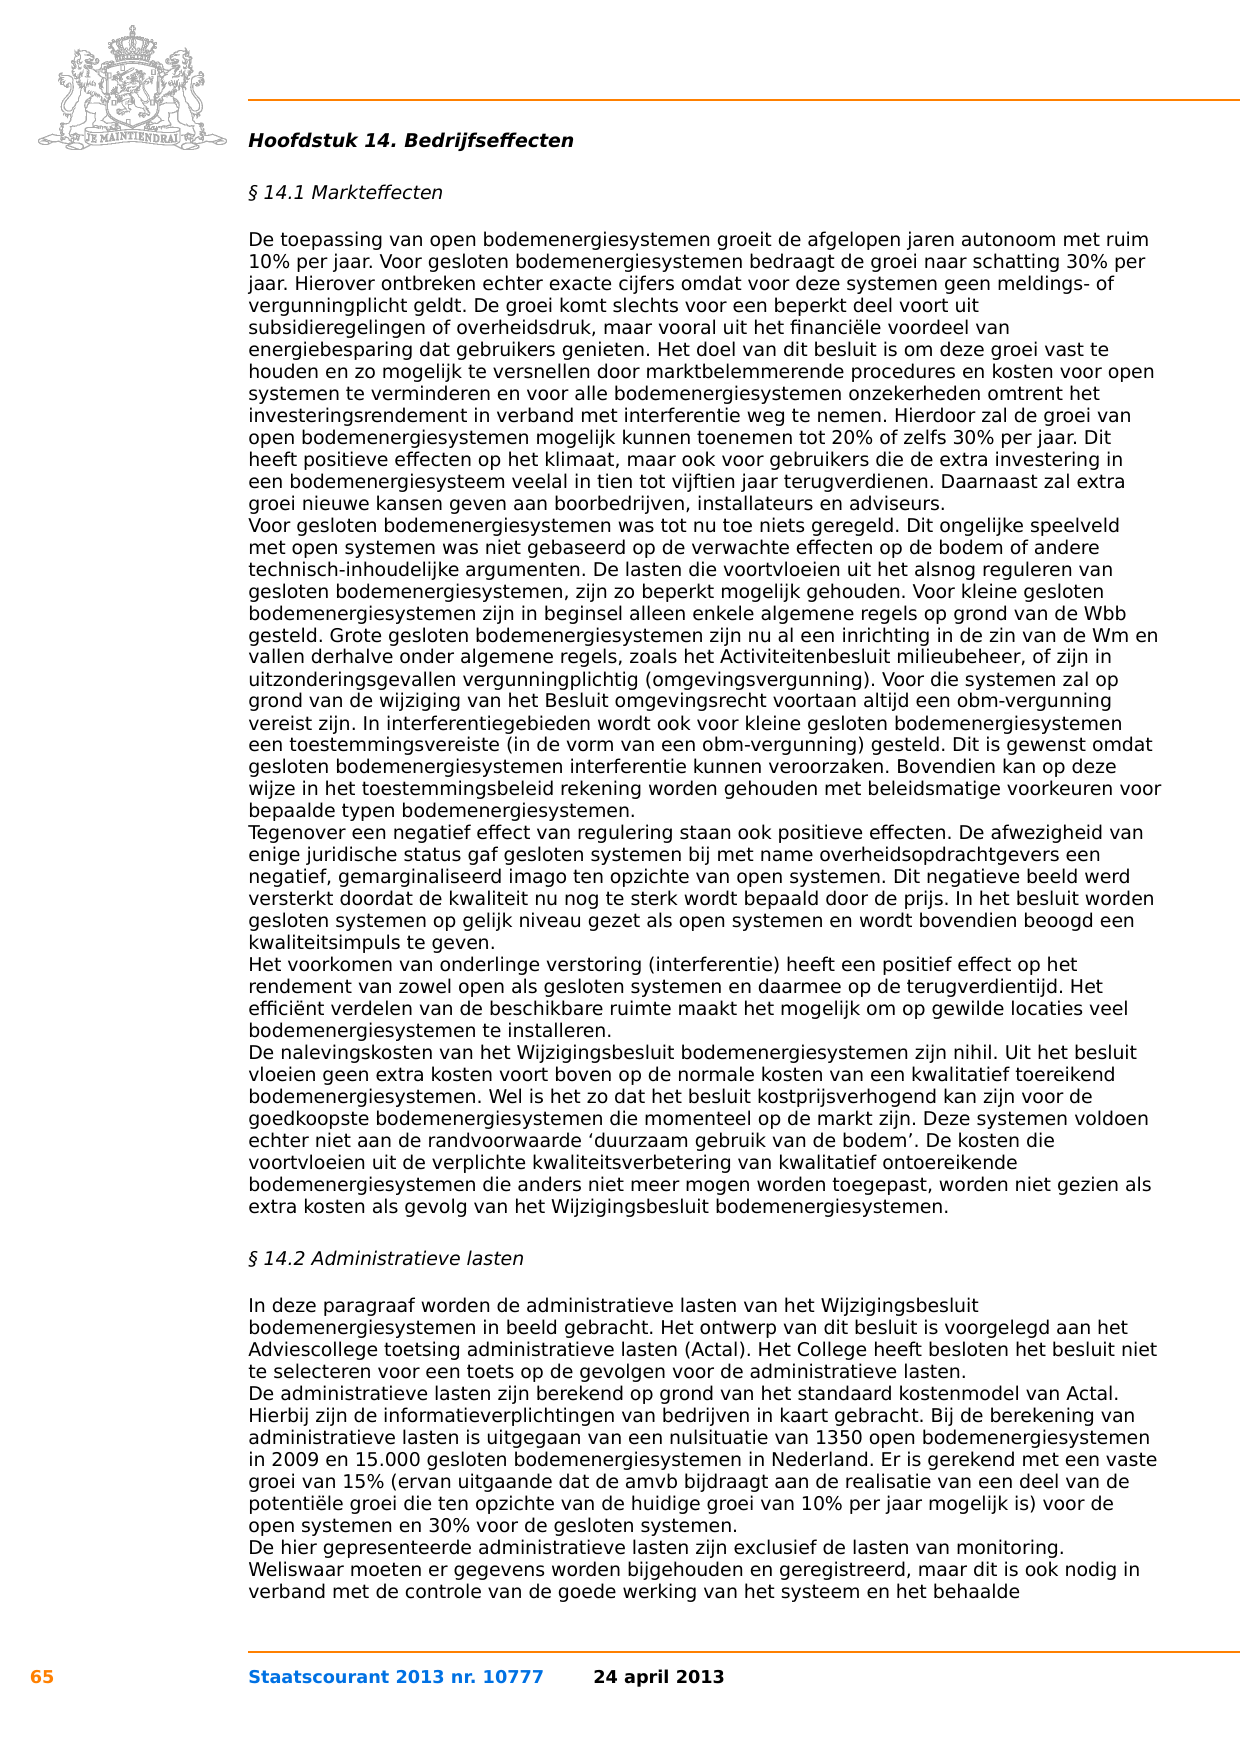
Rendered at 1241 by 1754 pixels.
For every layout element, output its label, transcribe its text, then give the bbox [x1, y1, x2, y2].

text In deze paragraaf worden de administratieve lasten van het Wijzigingsbesluit bodemenergiesystemen in beeld gebracht. Het ontwerp van dit besluit is voorgelegd aan het Adviescollege toetsing administratieve lasten (Actal). Het College heeft besloten het besluit niet te selecteren voor een toets op de gevolgen voor de administratieve lasten. [248, 1295, 1163, 1383]
text De hier gepresenteerde administratieve lasten zijn exclusief de lasten van monitoring. Weliswaar moeten er gegevens worden bijgehouden en geregistreerd, maar dit is ook nodig in verband met de controle van de goede werking van het systeem en het behaalde [248, 1537, 1163, 1603]
text Voor gesloten bodemenergiesystemen was tot nu toe niets geregeld. Dit ongelijke speelveld met open systemen was niet gebaseerd op de verwachte effecten op de bodem of andere technisch-inhoudelijke argumenten. De lasten die voortvloeien uit het alsnog reguleren van gesloten bodemenergiesystemen, zijn zo beperkt mogelijk gehouden. Voor kleine gesloten bodemenergiesystemen zijn in beginsel alleen enkele algemene regels op grond van de Wbb gesteld. Grote gesloten bodemenergiesystemen zijn nu al een inrichting in de zin van de Wm en vallen derhalve onder algemene regels, zoals het Activiteitenbesluit milieubeheer, of zijn in uitzonderingsgevallen vergunningplichtig (omgevingsvergunning). Voor die systemen zal op grond van de wijziging van het Besluit omgevingsrecht voortaan altijd een obm-vergunning vereist zijn. In interferentiegebieden wordt ook voor kleine gesloten bodemenergiesystemen een toestemmingsvereiste (in de vorm van een obm-vergunning) gesteld. Dit is gewenst omdat gesloten bodemenergiesystemen interferentie kunnen veroorzaken. Bovendien kan op deze wijze in het toestemmingsbeleid rekening worden gehouden met beleidsmatige voorkeuren voor bepaalde typen bodemenergiesystemen. [248, 514, 1163, 822]
text De nalevingskosten van het Wijzigingsbesluit bodemenergiesystemen zijn nihil. Uit het besluit vloeien geen extra kosten voort boven op de normale kosten van een kwalitatief toereikend bodemenergiesystemen. Wel is het zo dat het besluit kostprijsverhogend kan zijn voor de goedkoopste bodemenergiesystemen die momenteel op de markt zijn. Deze systemen voldoen echter niet aan de randvoorwaarde ‘duurzaam gebruik van de bodem’. De kosten die voortvloeien uit de verplichte kwaliteitsverbetering van kwalitatief ontoereikende bodemenergiesystemen die anders niet meer mogen worden toegepast, worden niet gezien als extra kosten als gevolg van het Wijzigingsbesluit bodemenergiesystemen. [248, 1042, 1163, 1218]
text Het voorkomen van onderlinge verstoring (interferentie) heeft een positief effect op het rendement van zowel open als gesloten systemen en daarmee op de terugverdientijd. Het efficiënt verdelen van de beschikbare ruimte maakt het mogelijk om op gewilde locaties veel bodemenergiesystemen te installeren. [248, 954, 1163, 1042]
subtitle Hoofdstuk 14. Bedrijfseffecten [248, 130, 1163, 152]
picture [38, 25, 227, 150]
text Tegenover een negatief effect van regulering staan ook positieve effecten. De afwezigheid van enige juridische status gaf gesloten systemen bij met name overheidsopdrachtgevers een negatief, gemarginaliseerd imago ten opzichte van open systemen. Dit negatieve beeld werd versterkt doordat de kwaliteit nu nog te sterk wordt bepaald door de prijs. In het besluit worden gesloten systemen op gelijk niveau gezet als open systemen en wordt bovendien beoogd een kwaliteitsimpuls te geven. [248, 822, 1163, 954]
text De toepassing van open bodemenergiesystemen groeit de afgelopen jaren autonoom met ruim 10% per jaar. Voor gesloten bodemenergiesystemen bedraagt de groei naar schatting 30% per jaar. Hierover ontbreken echter exacte cijfers omdat voor deze systemen geen meldings- of vergunningplicht geldt. De groei komt slechts voor een beperkt deel voort uit subsidieregelingen of overheidsdruk, maar vooral uit het financiële voordeel van energiebesparing dat gebruikers genieten. Het doel van dit besluit is om deze groei vast te houden en zo mogelijk te versnellen door marktbelemmerende procedures en kosten voor open systemen te verminderen en voor alle bodemenergiesystemen onzekerheden omtrent het investeringsrendement in verband met interferentie weg te nemen. Hierdoor zal de groei van open bodemenergiesystemen mogelijk kunnen toenemen tot 20% of zelfs 30% per jaar. Dit heeft positieve effecten op het klimaat, maar ook voor gebruikers die de extra investering in een bodemenergiesysteem veelal in tien tot vijftien jaar terugverdienen. Daarnaast zal extra groei nieuwe kansen geven aan boorbedrijven, installateurs en adviseurs. [248, 229, 1163, 514]
text De administratieve lasten zijn berekend op grond van het standaard kostenmodel van Actal. Hierbij zijn de informatieverplichtingen van bedrijven in kaart gebracht. Bij de berekening van administratieve lasten is uitgegaan van een nulsituatie van 1350 open bodemenergiesystemen in 2009 en 15.000 gesloten bodemenergiesystemen in Nederland. Er is gerekend met een vaste groei van 15% (ervan uitgaande dat de amvb bijdraagt aan de realisatie van een deel van de potentiële groei die ten opzichte van de huidige groei van 10% per jaar mogelijk is) voor de open systemen en 30% voor de gesloten systemen. [248, 1383, 1163, 1537]
subtitle § 14.2 Administratieve lasten [248, 1248, 1163, 1270]
subtitle § 14.1 Markteffecten [248, 182, 1163, 204]
